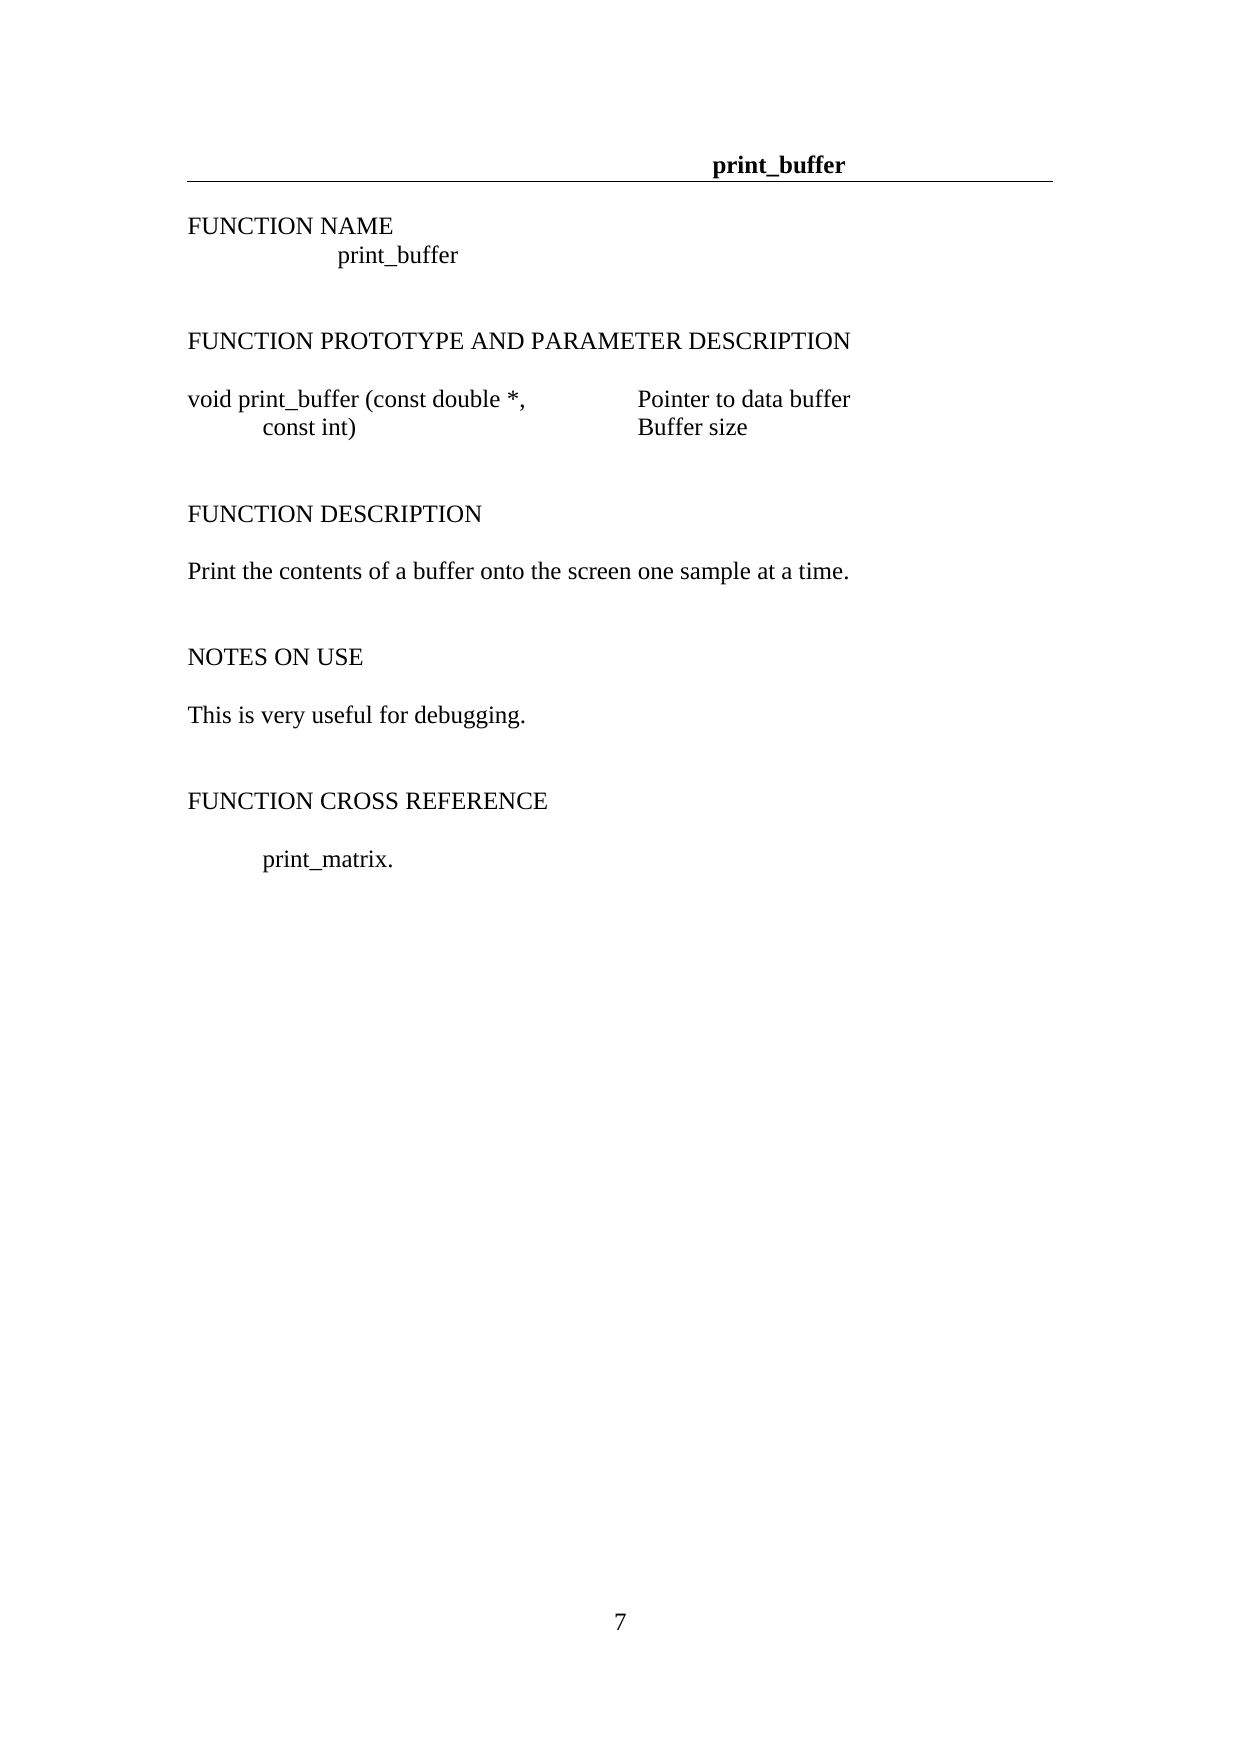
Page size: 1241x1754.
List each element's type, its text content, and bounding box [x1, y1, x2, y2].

subtitle print_buffer [187, 150, 1053, 181]
text FUNCTION DESCRIPTION [187, 499, 1053, 527]
text FUNCTION NAME [187, 211, 1053, 240]
text NOTES ON USE [187, 642, 1053, 671]
text print_buffer [187, 240, 1053, 269]
text Print the contents of a buffer onto the screen one sample at a time. [187, 556, 1053, 585]
text const int) Buffer size [187, 412, 1053, 441]
text print_matrix. [187, 844, 1053, 872]
text FUNCTION PROTOTYPE AND PARAMETER DESCRIPTION [187, 326, 1053, 355]
text FUNCTION CROSS REFERENCE [187, 786, 1053, 815]
text void print_buffer (const double *, Pointer to data buffer [187, 384, 1053, 412]
text This is very useful for debugging. [187, 700, 1053, 729]
